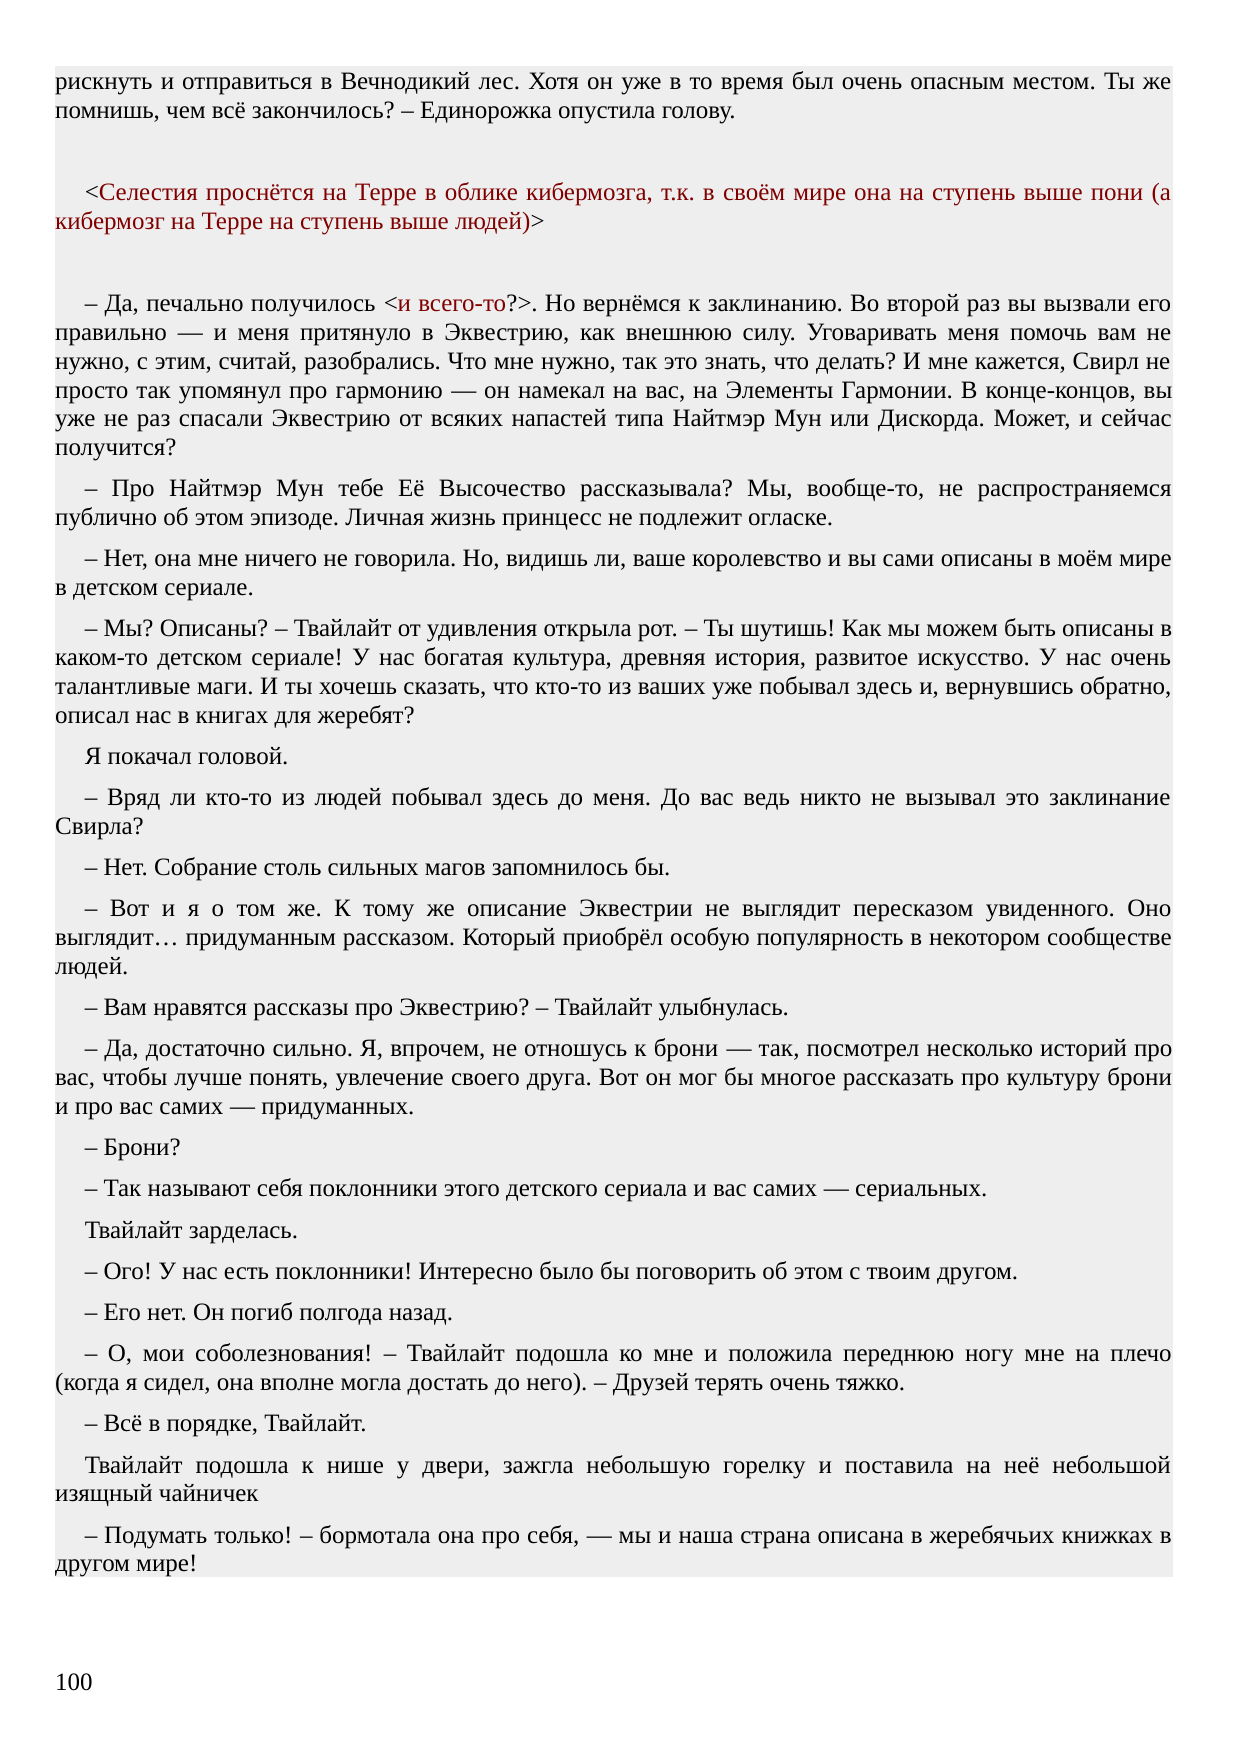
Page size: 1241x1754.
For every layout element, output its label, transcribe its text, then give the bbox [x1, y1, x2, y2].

text – Нет. Собрание столь сильных магов запомнилось бы. [55, 852, 1173, 881]
text – О, мои соболезнования! – Твайлайт подошла ко мне и положила переднюю ногу мне на плечо (когда я сидел, она вполне могла достать до него). – Друзей терять очень тяжко. [55, 1338, 1173, 1396]
text Твайлайт зарделась. [55, 1215, 1173, 1243]
text – Брони? [55, 1132, 1173, 1161]
text – Всё в порядке, Твайлайт. [55, 1408, 1173, 1437]
text Твайлайт подошла к нише у двери, зажгла небольшую горелку и поставила на неё небольшой изящный чайничек [55, 1450, 1173, 1507]
text – Про Найтмэр Мун тебе Её Высочество рассказывала? Мы, вообще-то, не распространяемся публично об этом эпизоде. Личная жизнь принцесс не подлежит огласке. [55, 473, 1173, 531]
text – Вряд ли кто-то из людей побывал здесь до меня. До вас ведь никто не вызывал это заклинание Свирла? [55, 782, 1173, 840]
text – Так называют себя поклонники этого детского сериала и вас самих — сериальных. [55, 1173, 1173, 1202]
text <Селестия проснётся на Терре в облике кибермозга, т.к. в своём мире она на ступень выше пони (а кибермозг на Терре на ступень выше людей)> [55, 177, 1173, 235]
text – Нет, она мне ничего не говорила. Но, видишь ли, ваше королевство и вы сами описаны в моём мире в детском сериале. [55, 543, 1173, 601]
text – Его нет. Он погиб полгода назад. [55, 1297, 1173, 1326]
text – Да, печально получилось <и всего-то?>. Но вернёмся к заклинанию. Во второй раз вы вызвали его правильно — и меня притянуло в Эквестрию, как внешнюю силу. Уговаривать меня помочь вам не нужно, с этим, считай, разобрались. Что мне нужно, так это знать, что делать? И мне кажется, Свирл не просто так упомянул про гармонию — он намекал на вас, на Элементы Гармонии. В конце-концов, вы уже не раз спасали Эквестрию от всяких напастей типа Найтмэр Мун или Дискорда. Может, и сейчас получится? [55, 288, 1173, 461]
text – Да, достаточно сильно. Я, впрочем, не отношусь к брони — так, посмотрел несколько историй про вас, чтобы лучше понять, увлечение своего друга. Вот он мог бы многое рассказать про культуру брони и про вас самих — придуманных. [55, 1033, 1173, 1120]
text – Ого! У нас есть поклонники! Интересно было бы поговорить об этом с твоим другом. [55, 1256, 1173, 1285]
text рискнуть и отправиться в Вечнодикий лес. Хотя он уже в то время был очень опасным местом. Ты же помнишь, чем всё закончилось? – Единорожка опустила голову. [55, 66, 1173, 123]
text – Вам нравятся рассказы про Эквестрию? – Твайлайт улыбнулась. [55, 992, 1173, 1021]
text – Мы? Описаны? – Твайлайт от удивления открыла рот. – Ты шутишь! Как мы можем быть описаны в каком-то детском сериале! У нас богатая культура, древняя история, развитое искусство. У нас очень талантливые маги. И ты хочешь сказать, что кто-то из ваших уже побывал здесь и, вернувшись обратно, описал нас в книгах для жеребят? [55, 613, 1173, 728]
text Я покачал головой. [55, 741, 1173, 770]
text – Подумать только! – бормотала она про себя, — мы и наша страна описана в жеребячьих книжках в другом мире! [55, 1520, 1173, 1577]
text – Вот и я о том же. К тому же описание Эквестрии не выглядит пересказом увиденного. Оно выглядит… придуманным рассказом. Который приобрёл особую популярность в некотором сообществе людей. [55, 893, 1173, 980]
